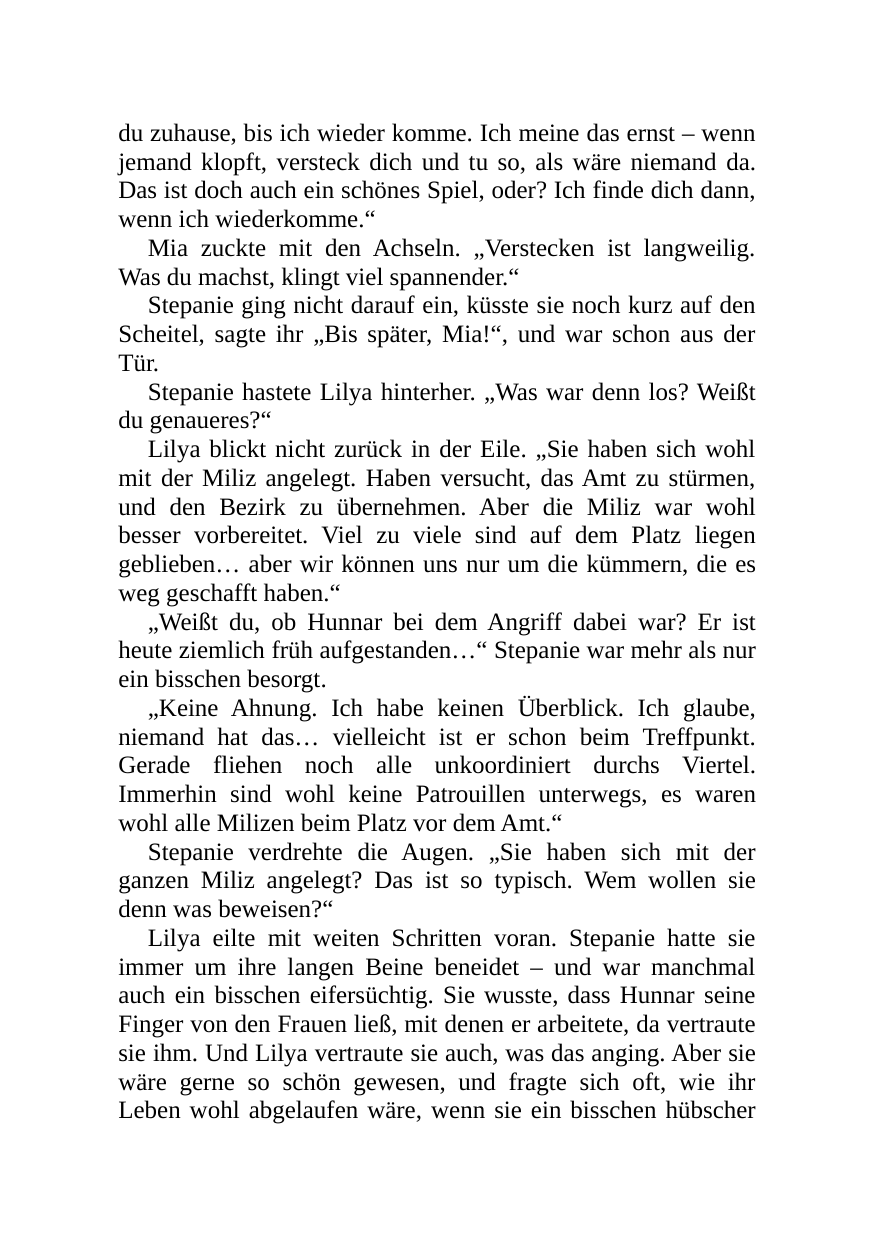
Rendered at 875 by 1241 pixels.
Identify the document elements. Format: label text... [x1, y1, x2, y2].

text Lilya blickt nicht zurück in der Eile. „Sie haben sich wohl mit der Miliz angelegt. Haben versucht, das Amt zu stürmen, und den Bezirk zu übernehmen. Aber die Miliz war wohl besser vorbereitet. Viel zu viele sind auf dem Platz liegen geblieben… aber wir können uns nur um die kümmern, die es weg geschafft haben.“ [118, 434, 756, 607]
text Lilya eilte mit weiten Schritten voran. Stepanie hatte sie immer um ihre langen Beine beneidet – und war manchmal auch ein bisschen eifersüchtig. Sie wusste, dass Hunnar seine Finger von den Frauen ließ, mit denen er arbeitete, da vertraute sie ihm. Und Lilya vertraute sie auch, was das anging. Aber sie wäre gerne so schön gewesen, und fragte sich oft, wie ihr Leben wohl abgelaufen wäre, wenn sie ein bisschen hübscher [118, 923, 756, 1124]
text „Keine Ahnung. Ich habe keinen Überblick. Ich glaube, niemand hat das… vielleicht ist er schon beim Treffpunkt. Gerade fliehen noch alle unkoordiniert durchs Viertel. Immerhin sind wohl keine Patrouillen unterwegs, es waren wohl alle Milizen beim Platz vor dem Amt.“ [118, 693, 756, 837]
text Stepanie hastete Lilya hinterher. „Was war denn los? Weißt du genaueres?“ [118, 377, 756, 434]
text Stepanie ging nicht darauf ein, küsste sie noch kurz auf den Scheitel, sagte ihr „Bis später, Mia!“, und war schon aus der Tür. [118, 291, 756, 377]
text „Weißt du, ob Hunnar bei dem Angriff dabei war? Er ist heute ziemlich früh aufgestanden…“ Stepanie war mehr als nur ein bisschen besorgt. [118, 607, 756, 693]
text Stepanie verdrehte die Augen. „Sie haben sich mit der ganzen Miliz angelegt? Das ist so typisch. Wem wollen sie denn was beweisen?“ [118, 837, 756, 923]
text du zuhause, bis ich wieder komme. Ich meine das ernst – wenn jemand klopft, versteck dich und tu so, als wäre niemand da. Das ist doch auch ein schönes Spiel, oder? Ich finde dich dann, wenn ich wiederkomme.“ [118, 118, 756, 233]
text Mia zuckte mit den Achseln. „Verstecken ist langweilig. Was du machst, klingt viel spannender.“ [118, 233, 756, 291]
